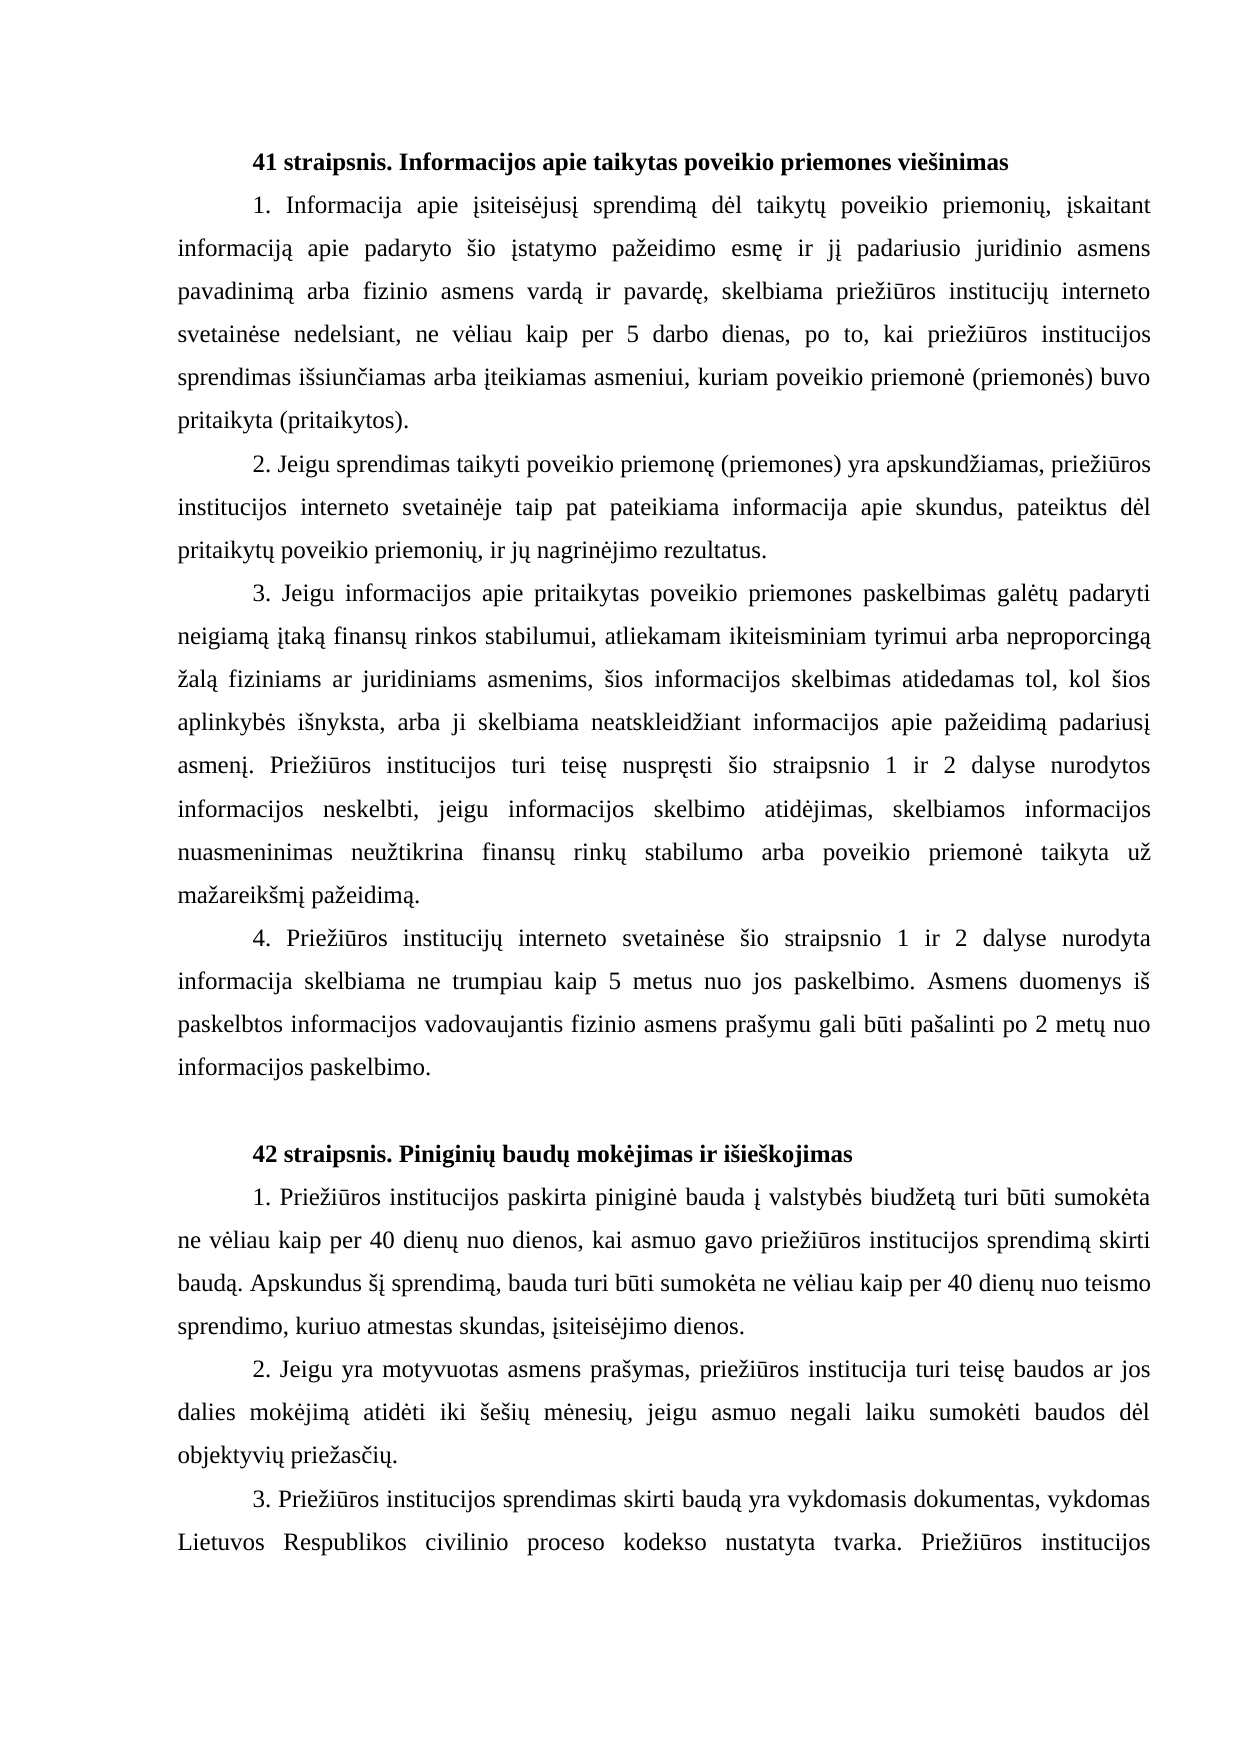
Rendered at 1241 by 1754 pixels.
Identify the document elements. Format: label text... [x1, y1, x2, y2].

text 42 straipsnis. Piniginių baudų mokėjimas ir išieškojimas [177, 1139, 1152, 1167]
text 2. Jeigu yra motyvuotas asmens prašymas, priežiūros institucija turi teisę baudos ar jos dalies mokėjimą atidėti iki šešių mėnesių, jeigu asmuo negali laiku sumokėti baudos dėl objektyvių priežasčių. [177, 1354, 1152, 1469]
text 3. Jeigu informacijos apie pritaikytas poveikio priemones paskelbimas galėtų padaryti neigiamą įtaką finansų rinkos stabilumui, atliekamam ikiteisminiam tyrimui arba neproporcingą žalą fiziniams ar juridiniams asmenims, šios informacijos skelbimas atidedamas tol, kol šios aplinkybės išnyksta, arba ji skelbiama neatskleidžiant informacijos apie pažeidimą padariusį asmenį. Priežiūros institucijos turi teisę nuspręsti šio straipsnio 1 ir 2 dalyse nurodytos informacijos neskelbti, jeigu informacijos skelbimo atidėjimas, skelbiamos informacijos nuasmeninimas neužtikrina finansų rinkų stabilumo arba poveikio priemonė taikyta už mažareikšmį pažeidimą. [177, 578, 1152, 909]
text 1. Priežiūros institucijos paskirta piniginė bauda į valstybės biudžetą turi būti sumokėta ne vėliau kaip per 40 dienų nuo dienos, kai asmuo gavo priežiūros institucijos sprendimą skirti baudą. Apskundus šį sprendimą, bauda turi būti sumokėta ne vėliau kaip per 40 dienų nuo teismo sprendimo, kuriuo atmestas skundas, įsiteisėjimo dienos. [177, 1182, 1152, 1340]
text 4. Priežiūros institucijų interneto svetainėse šio straipsnio 1 ir 2 dalyse nurodyta informacija skelbiama ne trumpiau kaip 5 metus nuo jos paskelbimo. Asmens duomenys iš paskelbtos informacijos vadovaujantis fizinio asmens prašymu gali būti pašalinti po 2 metų nuo informacijos paskelbimo. [177, 923, 1152, 1081]
text 2. Jeigu sprendimas taikyti poveikio priemonę (priemones) yra apskundžiamas, priežiūros institucijos interneto svetainėje taip pat pateikiama informacija apie skundus, pateiktus dėl pritaikytų poveikio priemonių, ir jų nagrinėjimo rezultatus. [177, 449, 1152, 564]
text 41 straipsnis. Informacijos apie taikytas poveikio priemones viešinimas [177, 147, 1152, 176]
text 1. Informacija apie įsiteisėjusį sprendimą dėl taikytų poveikio priemonių, įskaitant informaciją apie padaryto šio įstatymo pažeidimo esmę ir jį padariusio juridinio asmens pavadinimą arba fizinio asmens vardą ir pavardę, skelbiama priežiūros institucijų interneto svetainėse nedelsiant, ne vėliau kaip per 5 darbo dienas, po to, kai priežiūros institucijos sprendimas išsiunčiamas arba įteikiamas asmeniui, kuriam poveikio priemonė (priemonės) buvo pritaikyta (pritaikytos). [177, 190, 1152, 434]
text 3. Priežiūros institucijos sprendimas skirti baudą yra vykdomasis dokumentas, vykdomas Lietuvos Respublikos civilinio proceso kodekso nustatyta tvarka. Priežiūros institucijos [177, 1484, 1152, 1556]
